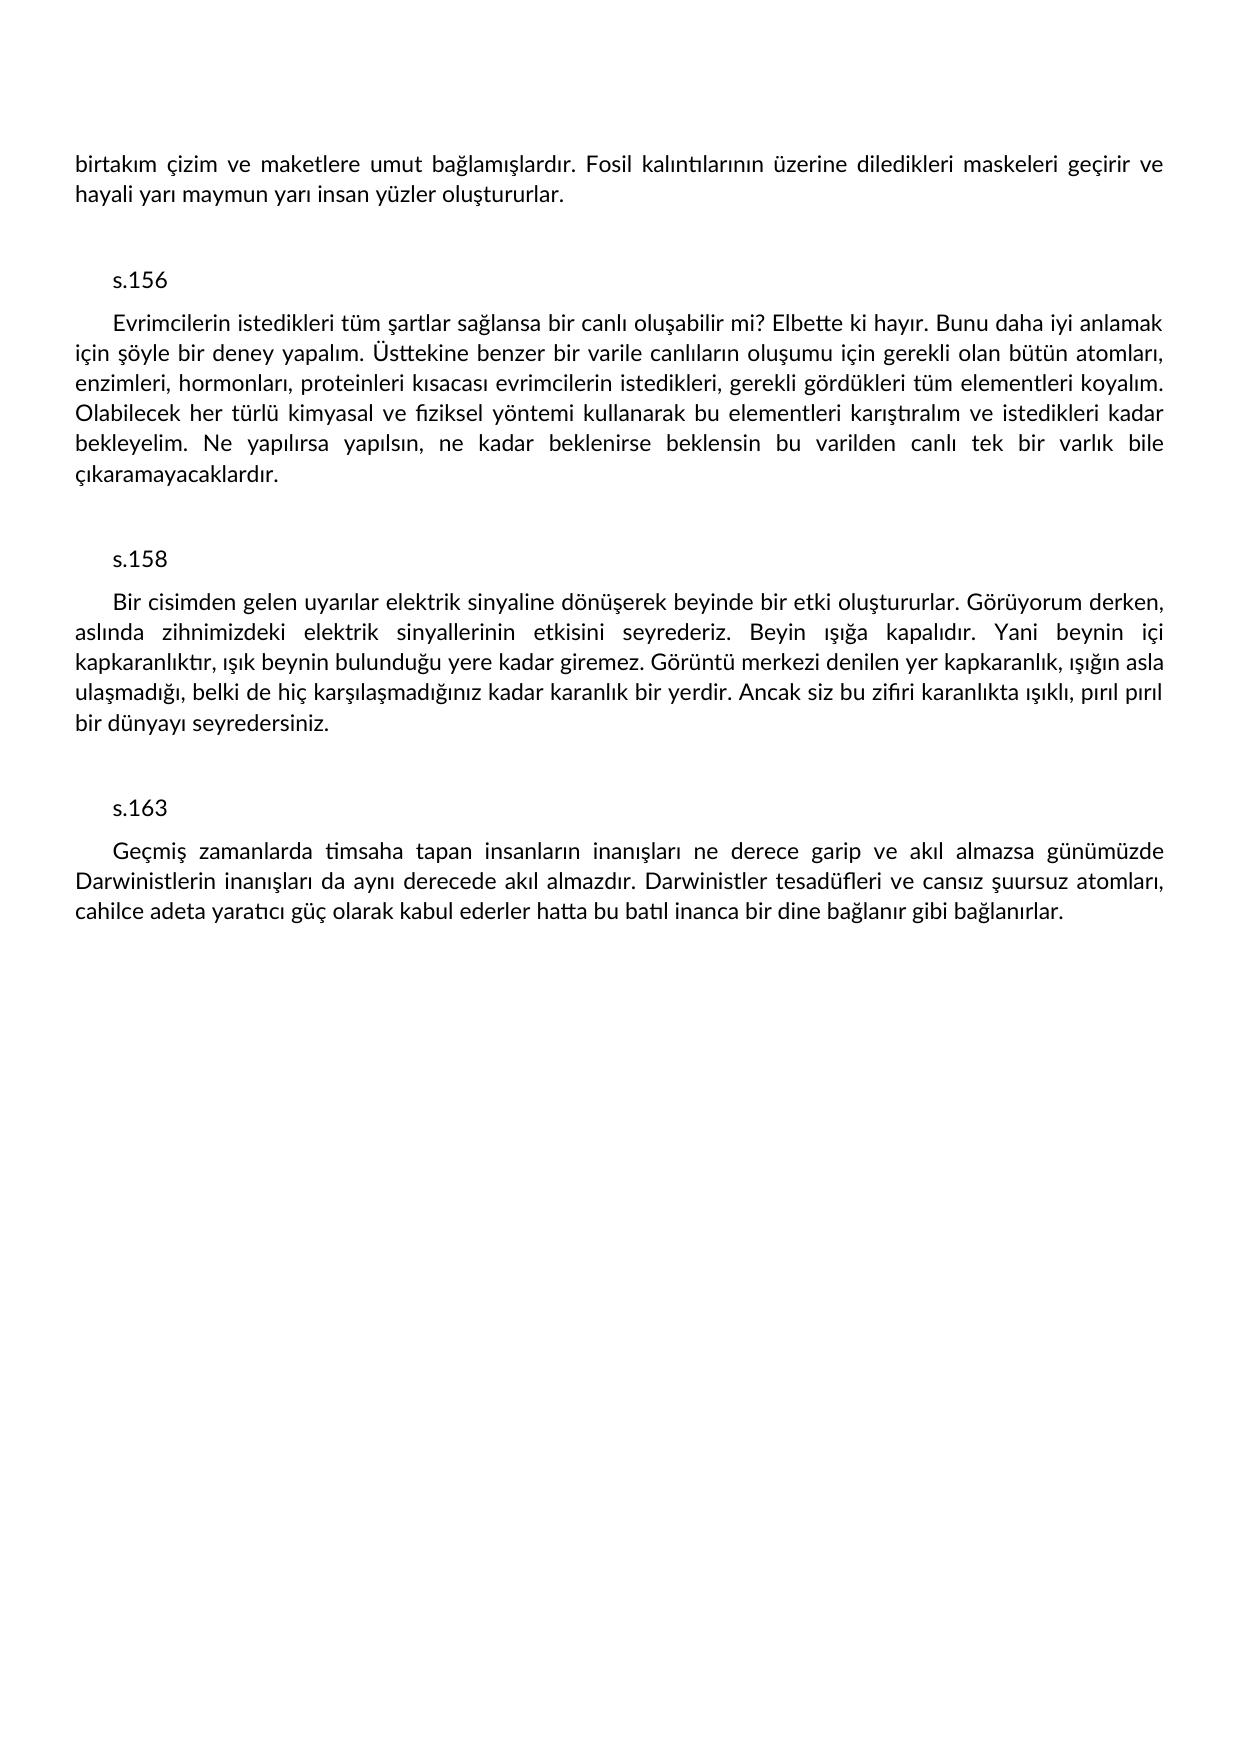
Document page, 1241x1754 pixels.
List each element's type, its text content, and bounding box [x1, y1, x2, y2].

text Bir cisimden gelen uyarılar elektrik sinyaline dönüşerek beyinde bir etki oluştururlar. Görüyorum derken, aslında zihnimizdeki elektrik sinyallerinin etkisini seyrederiz. Beyin ışığa kapalıdır. Yani beynin içi kapkaranlıktır, ışık beynin bulunduğu yere kadar giremez. Görüntü merkezi denilen yer kapkaranlık, ışığın asla ulaşmadığı, belki de hiç karşılaşmadığınız kadar karanlık bir yerdir. Ancak siz bu zifiri karanlıkta ışıklı, pırıl pırıl bir dünyayı seyredersiniz. [75, 587, 1165, 736]
text Geçmiş zamanlarda timsaha tapan insanların inanışları ne derece garip ve akıl almazsa günümüzde Darwinistlerin inanışları da aynı derecede akıl almazdır. Darwinistler tesadüfleri ve cansız şuursuz atomları, cahilce adeta yaratıcı güç olarak kabul ederler hatta bu batıl inanca bir dine bağlanır gibi bağlanırlar. [75, 836, 1165, 924]
text Evrimcilerin istedikleri tüm şartlar sağlansa bir canlı oluşabilir mi? Elbette ki hayır. Bunu daha iyi anlamak için şöyle bir deney yapalım. Üsttekine benzer bir varile canlıların oluşumu için gerekli olan bütün atomları, enzimleri, hormonları, proteinleri kısacası evrimcilerin istedikleri, gerekli gördükleri tüm elementleri koyalım. Olabilecek her türlü kimyasal ve fiziksel yöntemi kullanarak bu elementleri karıştıralım ve istedikleri kadar bekleyelim. Ne yapılırsa yapılsın, ne kadar beklenirse beklensin bu varilden canlı tek bir varlık bile çıkaramayacaklardır. [75, 308, 1165, 487]
text s.163 [75, 794, 1165, 821]
text s.156 [75, 266, 1165, 293]
text birtakım çizim ve maketlere umut bağlamışlardır. Fosil kalıntılarının üzerine diledikleri maskeleri geçirir ve hayali yarı maymun yarı insan yüzler oluştururlar. [75, 150, 1165, 208]
text s.158 [75, 545, 1165, 572]
